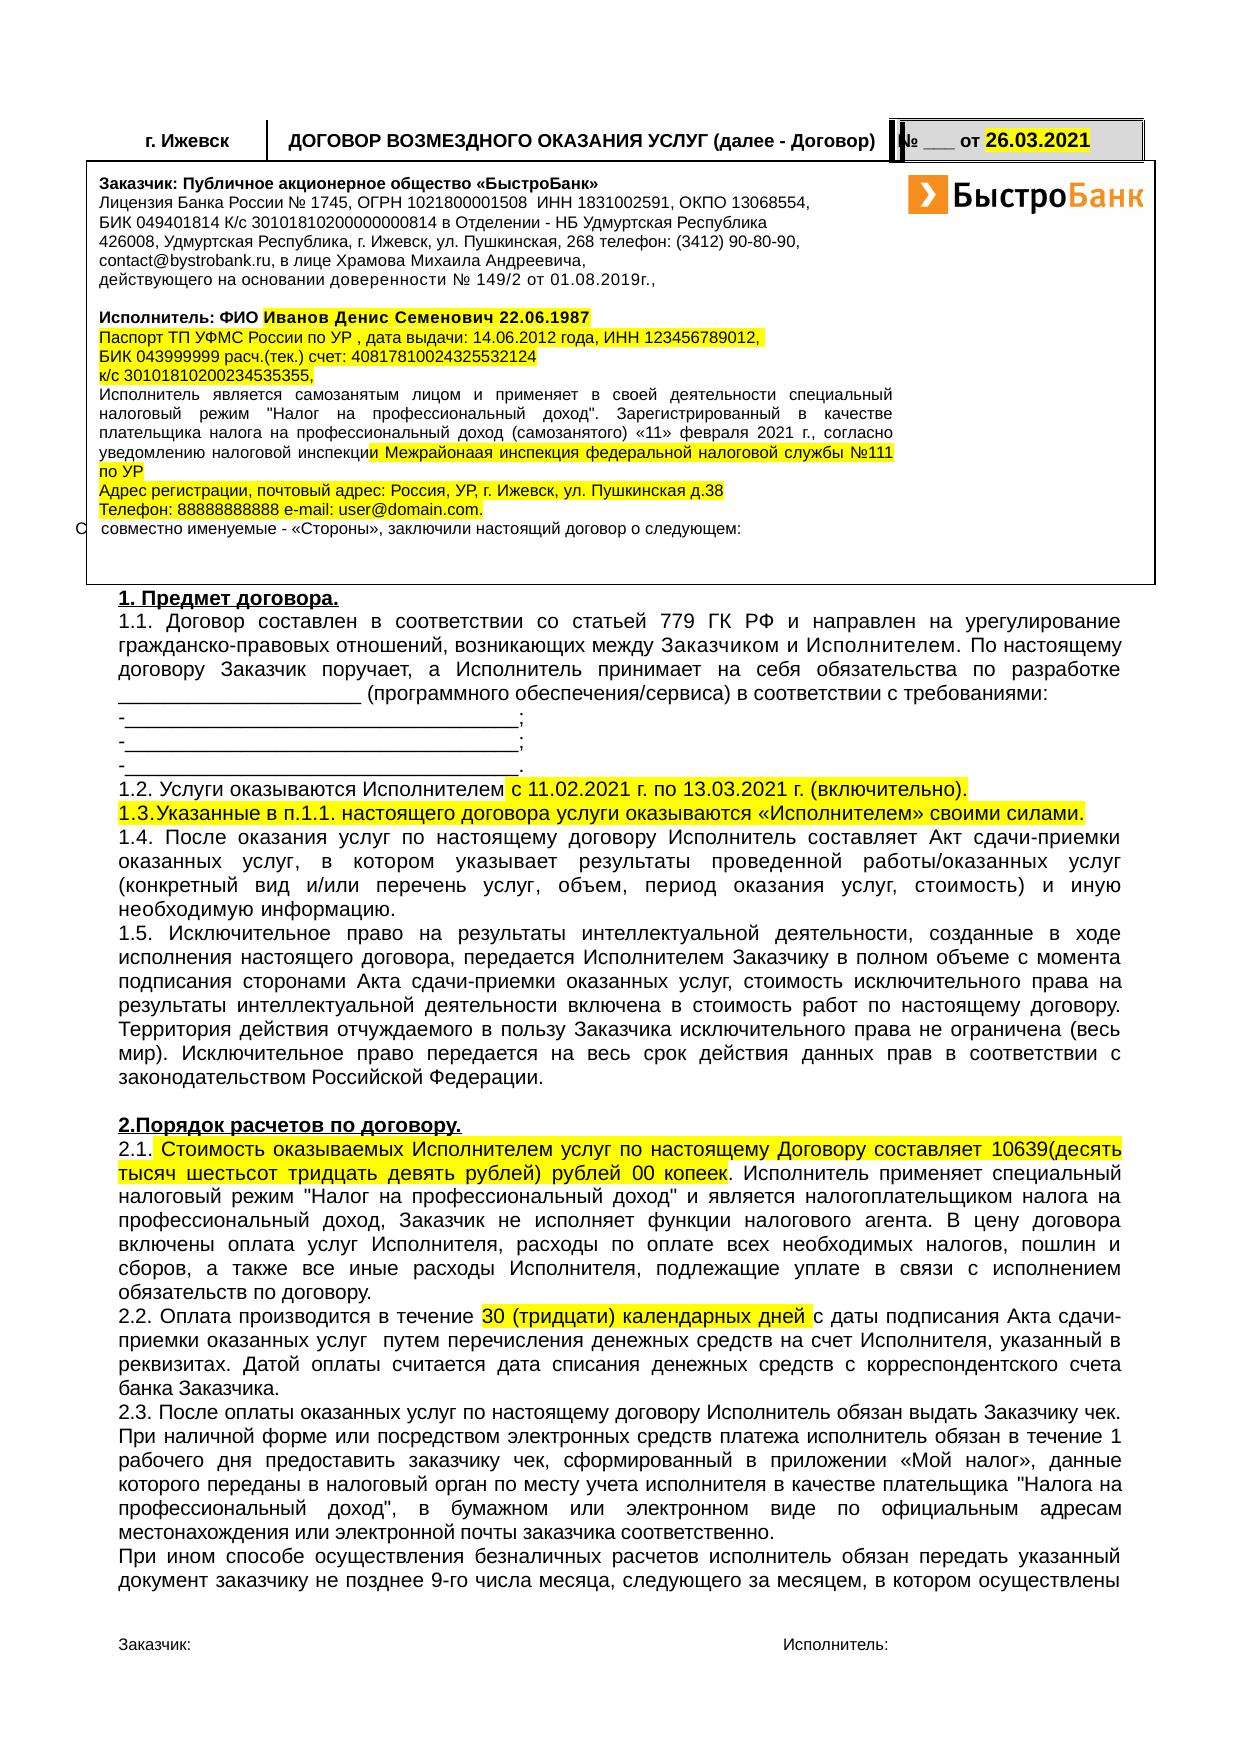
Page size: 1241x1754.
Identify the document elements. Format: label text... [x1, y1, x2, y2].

table_header ДОГОВОР ВОЗМЕЗДНОГО ОКАЗАНИЯ УСЛУГ (далее - Договор) [267, 118, 897, 160]
text -__________________________________. [118, 753, 1122, 777]
text При ином способе осуществления безналичных расчетов исполнитель обязан передать указанный документ заказчику не позднее 9-го числа месяца, следующего за месяцем, в котором осуществлены [118, 1544, 1122, 1592]
table_header г. Ижевск [86, 118, 267, 160]
table_cell Заказчик: Публичное акционерное общество «БыстроБанк» Лицензия Банка России № 1745, ОГРН 1021800001508 ИНН 1831002591, ОКПО 13068554, БИК 049401814 К/с 30101810200000000814 в Отделении - НБ Удмуртская Республика 426008, Удмуртская Республика, г. Ижевск, ул. Пушкинская, 268 телефон: (3412) 90-80-90, contact@bystrobank.ru, в лице Храмова Михаила Андреевича, действующего на основании доверенности № 149/2 от 01.08.2019г., Исполнитель: ФИО Иванов Денис Семенович 22.06.1987 Паспорт ТП УФМС России по УР , дата выдачи: 14.06.2012 года, ИНН 123456789012, БИК 043999999 расч.(тек.) счет: 40817810024325532124 к/с 30101810200234535355, Исполнитель является самозанятым лицом и применяет в своей деятельности специальный налоговый режим "Налог на профессиональный доход". Зарегистрированный в качестве плательщика налога на профессиональный доход (самозанятого) «11» февраля 2021 г., согласно уведомлению налоговой инспекции Межрайонаая инспекция федеральной налоговой службы №111 по УР Адрес регистрации, почтовый адрес: Россия, УР, г. Ижевск, ул. Пушкинская д.38 Телефон: 88888888888 е-mail: user@domain.com. [87, 162, 905, 519]
table_cell [905, 161, 1154, 584]
text 2.2. Оплата производится в течение 30 (тридцати) календарных дней с даты подписания Акта сдачи-приемки оказанных услуг путем перечисления денежных средств на счет Исполнителя, указанный в реквизитах. Датой оплаты считается дата списания денежных средств с корреспондентского счета банка Заказчика. [118, 1304, 1122, 1400]
table_header С совместно именуемые - «Стороны», заключили настоящий договор о следующем: [87, 519, 905, 538]
table_header № ___ от 26.03.2021 [897, 119, 1143, 160]
text 1.1. Договор составлен в соответствии со статьей 779 ГК РФ и направлен на урегулирование гражданско-правовых отношений, возникающих между Заказчиком и Исполнителем. По настоящему договору Заказчик поручает, а Исполнитель принимает на себя обязательства по разработке _____________________ (программного обеспечения/сервиса) в соответствии с требованиями: [118, 609, 1122, 705]
text 1.3.Указанные в п.1.1. настоящего договора услуги оказываются «Исполнителем» своими силами. [118, 801, 1122, 825]
text -__________________________________; [118, 729, 1122, 753]
table_cell [87, 538, 905, 584]
text 2.3. После оплаты оказанных услуг по настоящему договору Исполнитель обязан выдать Заказчику чек. При наличной форме или посредством электронных средств платежа исполнитель обязан в течение 1 рабочего дня предоставить заказчику чек, сформированный в приложении «Мой налог», данные которого переданы в налоговый орган по месту учета исполнителя в качестве плательщика "Налога на профессиональный доход", в бумажном или электронном виде по официальным адресам местонахождения или электронной почты заказчика соответственно. [118, 1400, 1122, 1544]
text 2.1. Стоимость оказываемых Исполнителем услуг по настоящему Договору составляет 10639(десять тысяч шестьсот тридцать девять рублей) рублей 00 копеек. Исполнитель применяет специальный налоговый режим "Налог на профессиональный доход" и является налогоплательщиком налога на профессиональный доход, Заказчик не исполняет функции налогового агента. В цену договора включены оплата услуг Исполнителя, расходы по оплате всех необходимых налогов, пошлин и сборов, а также все иные расходы Исполнителя, подлежащие уплате в связи с исполнением обязательств по договору. [118, 1136, 1122, 1304]
table_header [1150, 118, 1155, 160]
text -__________________________________; [118, 705, 1122, 729]
list 1.5. Исключительное право на результаты интеллектуальной деятельности, созданные в ходе исполнения настоящего договора, передается Исполнителем Заказчику в полном объеме с момента подписания сторонами Акта сдачи-приемки оказанных услуг, стоимость исключительного права на результаты интеллектуальной деятельности включена в стоимость работ по настоящему договору. Территория действия отчуждаемого в пользу Заказчика исключительного права не ограничена (весь мир). Исключительное право передается на весь срок действия данных прав в соответствии с законодательством Российской Федерации. [118, 921, 1122, 1088]
list 1.4. После оказания услуг по настоящему договору Исполнитель составляет Акт сдачи-приемки оказанных услуг, в котором указывает результаты проведенной работы/оказанных услуг (конкретный вид и/или перечень услуг, объем, период оказания услуг, стоимость) и иную необходимую информацию. [118, 825, 1122, 921]
table_header [1143, 118, 1150, 160]
text 1. Предмет договора. [118, 585, 1122, 609]
text 1.2. Услуги оказываются Исполнителем с 11.02.2021 г. по 13.03.2021 г. (включительно). [118, 777, 1122, 801]
picture [908, 175, 1144, 214]
text 2.Порядок расчетов по договору. [118, 1112, 1122, 1136]
